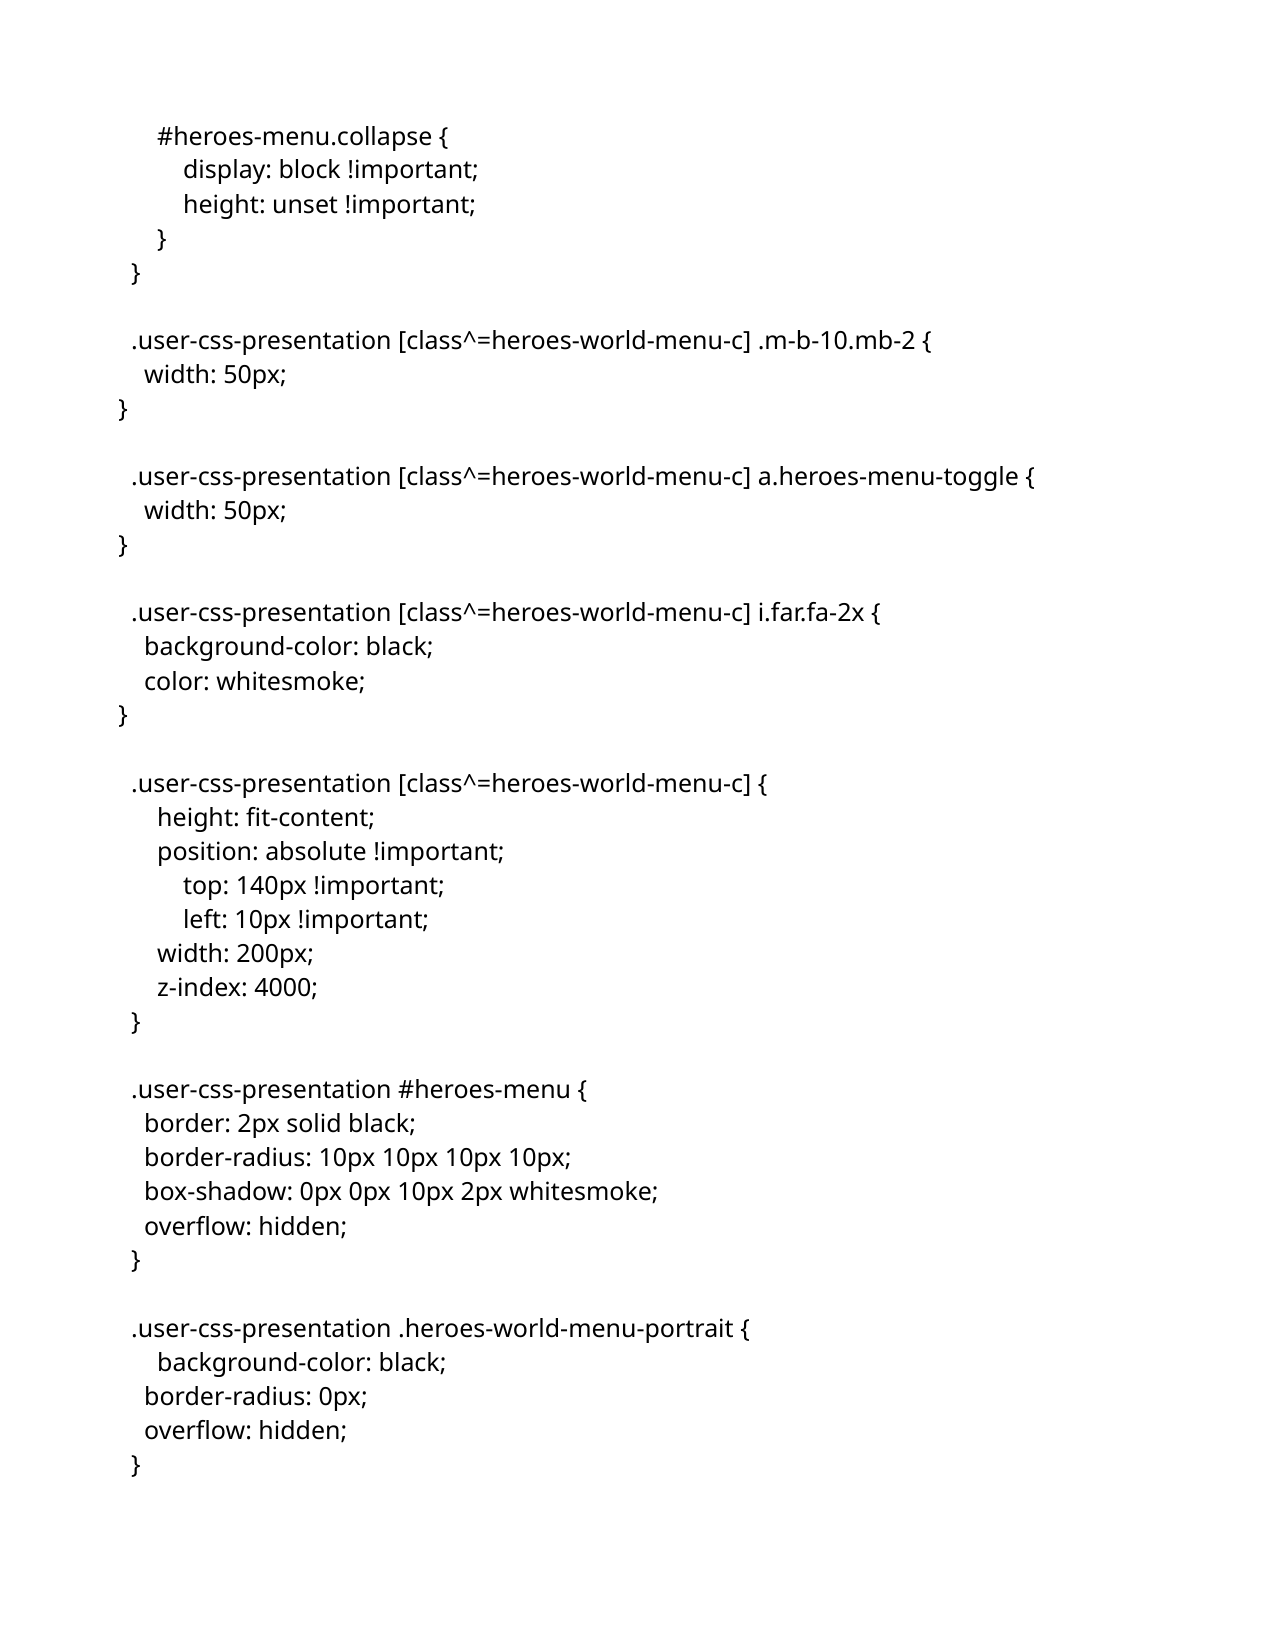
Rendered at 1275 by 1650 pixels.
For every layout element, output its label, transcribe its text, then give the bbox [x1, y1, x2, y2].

text #heroes-menu.collapse { display: block !important; height: unset !important; } } .user-css-presentation [class^=heroes-world-menu-c] .m-b-10.mb-2 { width: 50px; } .user-css-presentation [class^=heroes-world-menu-c] a.heroes-menu-toggle { width: 50px; } .user-css-presentation [class^=heroes-world-menu-c] i.far.fa-2x { background-color: black; color: whitesmoke; } .user-css-presentation [class^=heroes-world-menu-c] { height: fit-content; position: absolute !important; top: 140px !important; left: 10px !important; width: 200px; z-index: 4000; } .user-css-presentation #heroes-menu { border: 2px solid black; border-radius: 10px 10px 10px 10px; box-shadow: 0px 0px 10px 2px whitesmoke; overflow: hidden; } .user-css-presentation .heroes-world-menu-portrait { background-color: black; border-radius: 0px; overflow: hidden; } [118, 118, 1157, 1515]
